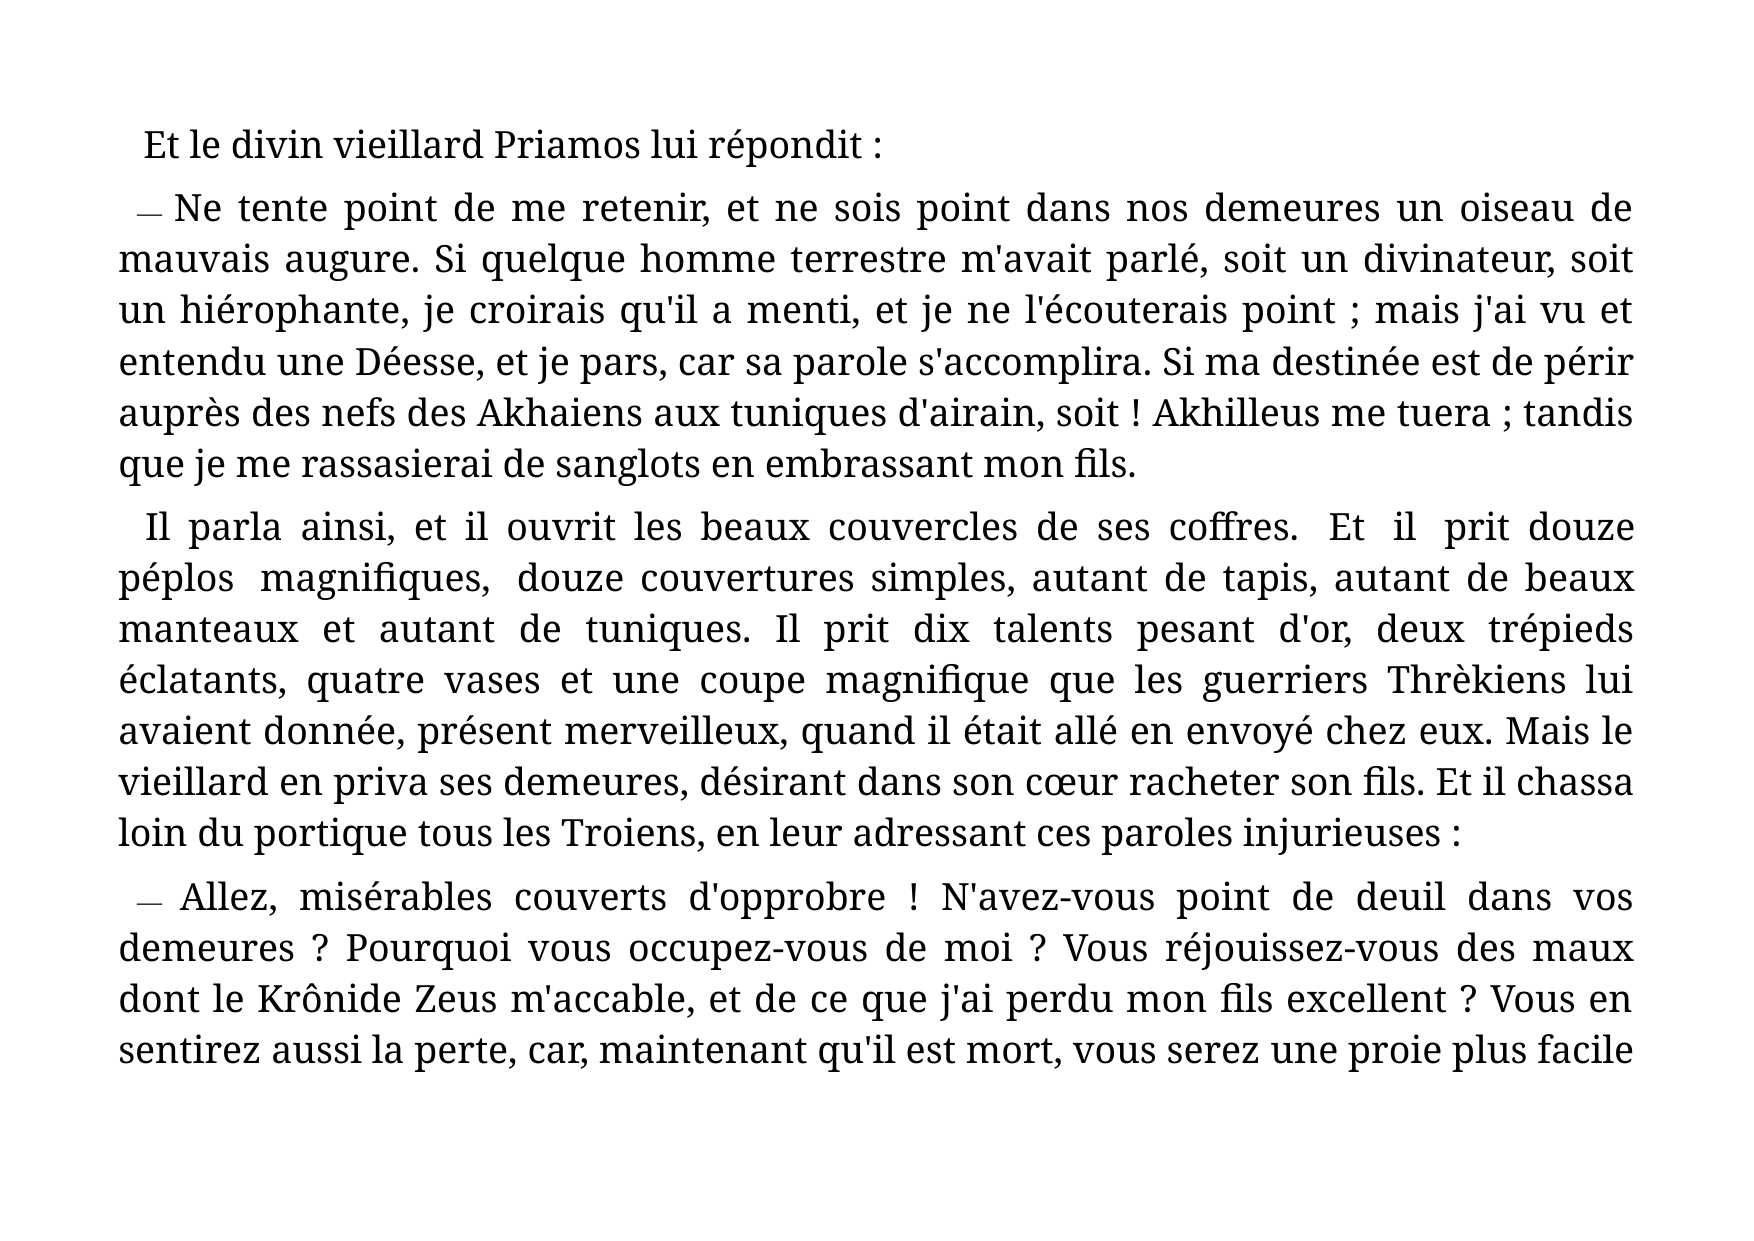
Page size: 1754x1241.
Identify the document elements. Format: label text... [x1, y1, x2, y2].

text — Ne tente point de me retenir, et ne sois point dans nos demeures un oiseau de mauvais augure. Si quelque homme terrestre m'avait parlé, soit un divinateur, soit un hiérophante, je croirais qu'il a menti, et je ne l'écouterais point ; mais j'ai vu et entendu une Déesse, et je pars, car sa parole s'accomplira. Si ma destinée est de périr auprès des nefs des Akhaiens aux tuniques d'airain, soit ! Akhilleus me tuera ; tandis que je me rassasierai de sanglots en embrassant mon fils. [118, 182, 1636, 488]
text Et le divin vieillard Priamos lui répondit : [118, 118, 1636, 169]
text Il parla ainsi, et il ouvrit les beaux couvercles de ses coffres. Et il prit douze péplos magnifiques, douze couvertures simples, autant de tapis, autant de beaux manteaux et autant de tuniques. Il prit dix talents pesant d'or, deux trépieds éclatants, quatre vases et une coupe magnifique que les guerriers Thrèkiens lui avaient donnée, présent merveilleux, quand il était allé en envoyé chez eux. Mais le vieillard en priva ses demeures, désirant dans son cœur racheter son fils. Et il chassa loin du portique tous les Troiens, en leur adressant ces paroles injurieuses : [118, 500, 1636, 858]
text — Allez, misérables couverts d'opprobre ! N'avez-vous point de deuil dans vos demeures ? Pourquoi vous occupez-vous de moi ? Vous réjouissez-vous des maux dont le Krônide Zeus m'accable, et de ce que j'ai perdu mon fils excellent ? Vous en sentirez aussi la perte, car, maintenant qu'il est mort, vous serez une proie plus facile [118, 870, 1636, 1074]
